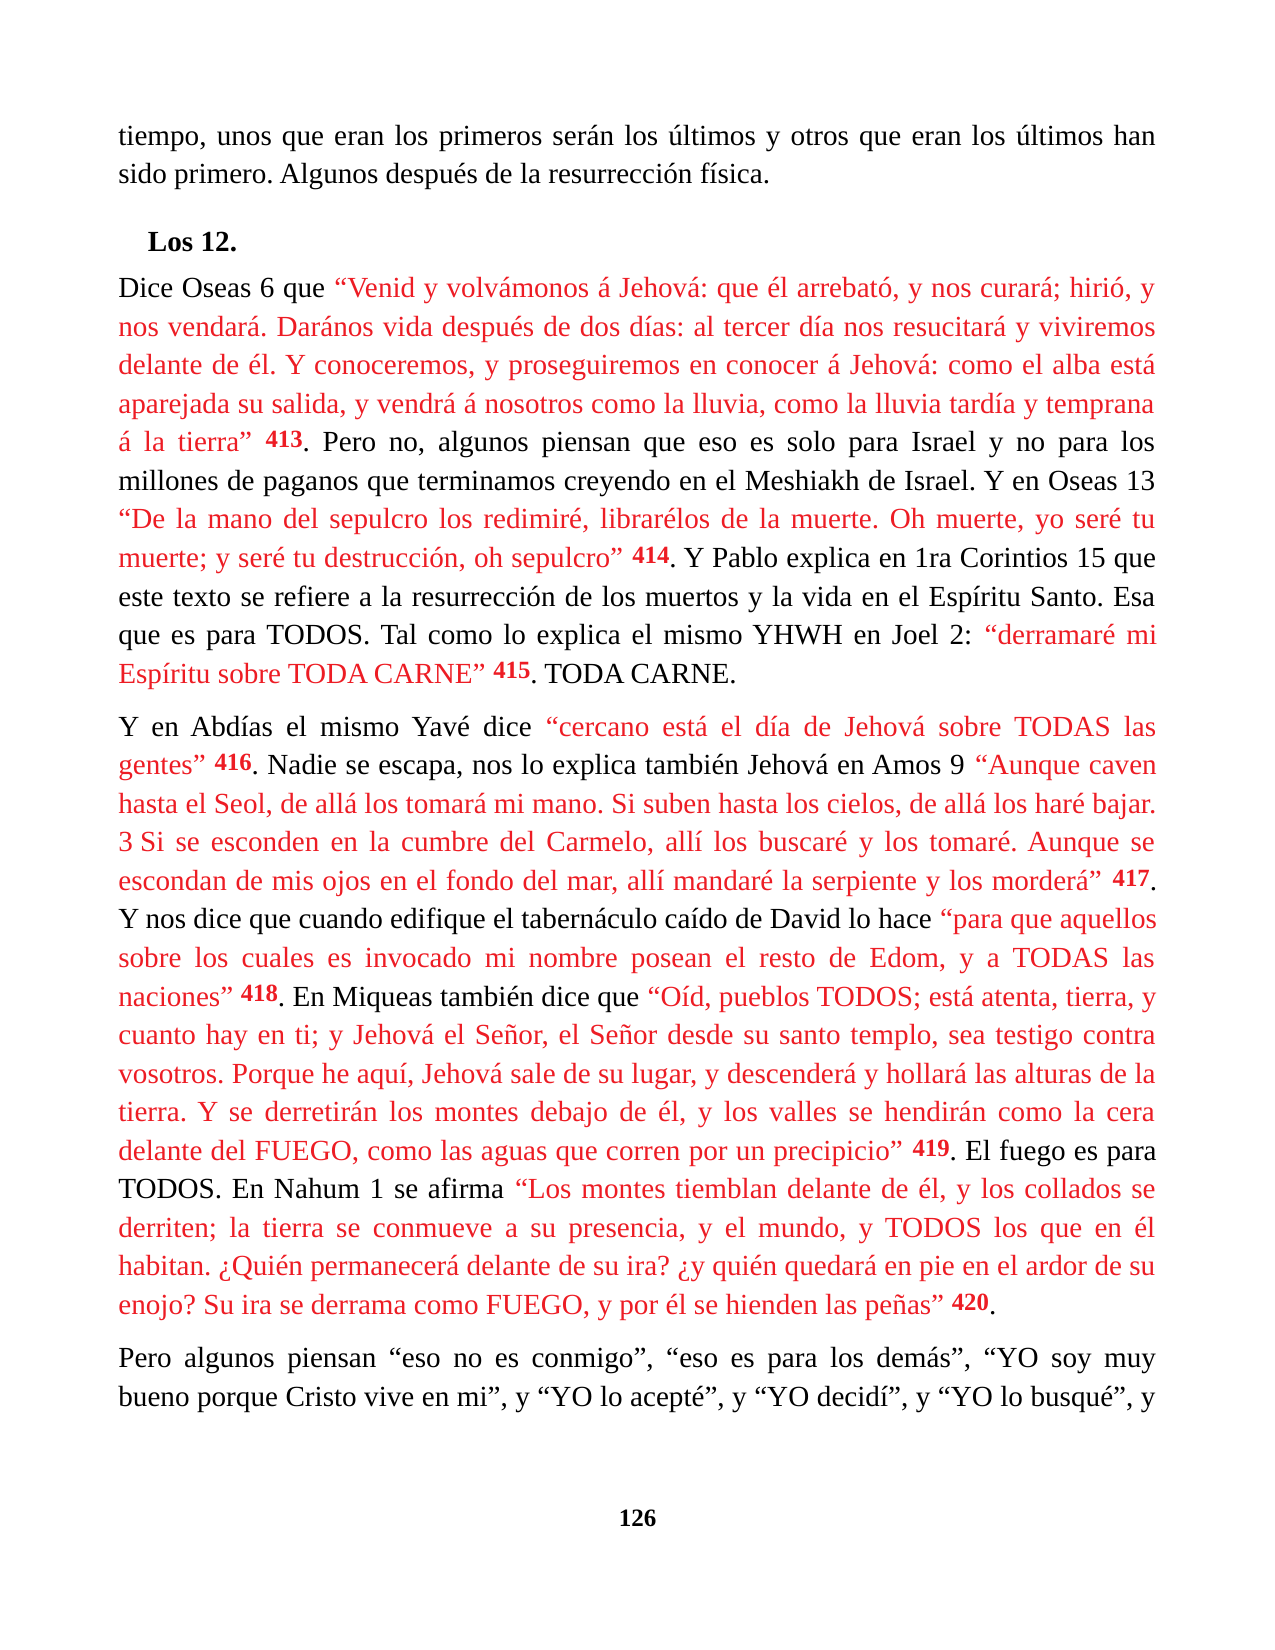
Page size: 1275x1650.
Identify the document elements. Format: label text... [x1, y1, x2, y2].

text Y en Abdías el mismo Yavé dice “cercano está el día de Jehová sobre TODAS las gentes” . Nadie se escapa, nos lo explica también Jehová en Amos 9 “Aunque caven hasta el Seol, de allá los tomará mi mano. Si suben hasta los cielos, de allá los haré bajar. 3 Si se esconden en la cumbre del Carmelo, allí los buscaré y los tomaré. Aunque se escondan de mis ojos en el fondo del mar, allí mandaré la serpiente y los morderá” . Y nos dice que cuando edifique el tabernáculo caído de David lo hace “para que aquellos sobre los cuales es invocado mi nombre posean el resto de Edom, y a TODAS las naciones” . En Miqueas también dice que “Oíd, pueblos TODOS; está atenta, tierra, y cuanto hay en ti; y Jehová el Señor, el Señor desde su santo templo, sea testigo contra vosotros. Porque he aquí, Jehová sale de su lugar, y descenderá y hollará las alturas de la tierra. Y se derretirán los montes debajo de él, y los valles se hendirán como la cera delante del FUEGO, como las aguas que corren por un precipicio” . El fuego es para TODOS. En Nahum 1 se afirma “Los montes tiemblan delante de él, y los collados se derriten; la tierra se conmueve a su presencia, y el mundo, y TODOS los que en él habitan. ¿Quién permanecerá delante de su ira? ¿y quién quedará en pie en el ardor de su enojo? Su ira se derrama como FUEGO, y por él se hienden las peñas” . [118, 709, 1157, 1321]
text Dice Oseas 6 que “Venid y volvámonos á Jehová: que él arrebató, y nos curará; hirió, y nos vendará. Darános vida después de dos días: al tercer día nos resucitará y viviremos delante de él. Y conoceremos, y proseguiremos en conocer á Jehová: como el alba está aparejada su salida, y vendrá á nosotros como la lluvia, como la lluvia tardía y temprana á la tierra” . Pero no, algunos piensan que eso es solo para Israel y no para los millones de paganos que terminamos creyendo en el Meshiakh de Israel. Y en Oseas 13 “De la mano del sepulcro los redimiré, librarélos de la muerte. Oh muerte, yo seré tu muerte; y seré tu destrucción, oh sepulcro” . Y Pablo explica en 1ra Corintios 15 que este texto se refiere a la resurrección de los muertos y la vida en el Espíritu Santo. Esa que es para TODOS. Tal como lo explica el mismo YHWH en Joel 2: “derramaré mi Espíritu sobre TODA CARNE” . TODA CARNE. [118, 270, 1157, 689]
text tiempo, unos que eran los primeros serán los últimos y otros que eran los últimos han sido primero. Algunos después de la resurrección física. [118, 118, 1157, 190]
subtitle Los 12. [148, 224, 1157, 258]
text Pero algunos piensan “eso no es conmigo”, “eso es para los demás”, “YO soy muy bueno porque Cristo vive en mi”, y “YO lo acepté”, y “YO decidí”, y “YO lo busqué”, y [118, 1340, 1157, 1412]
